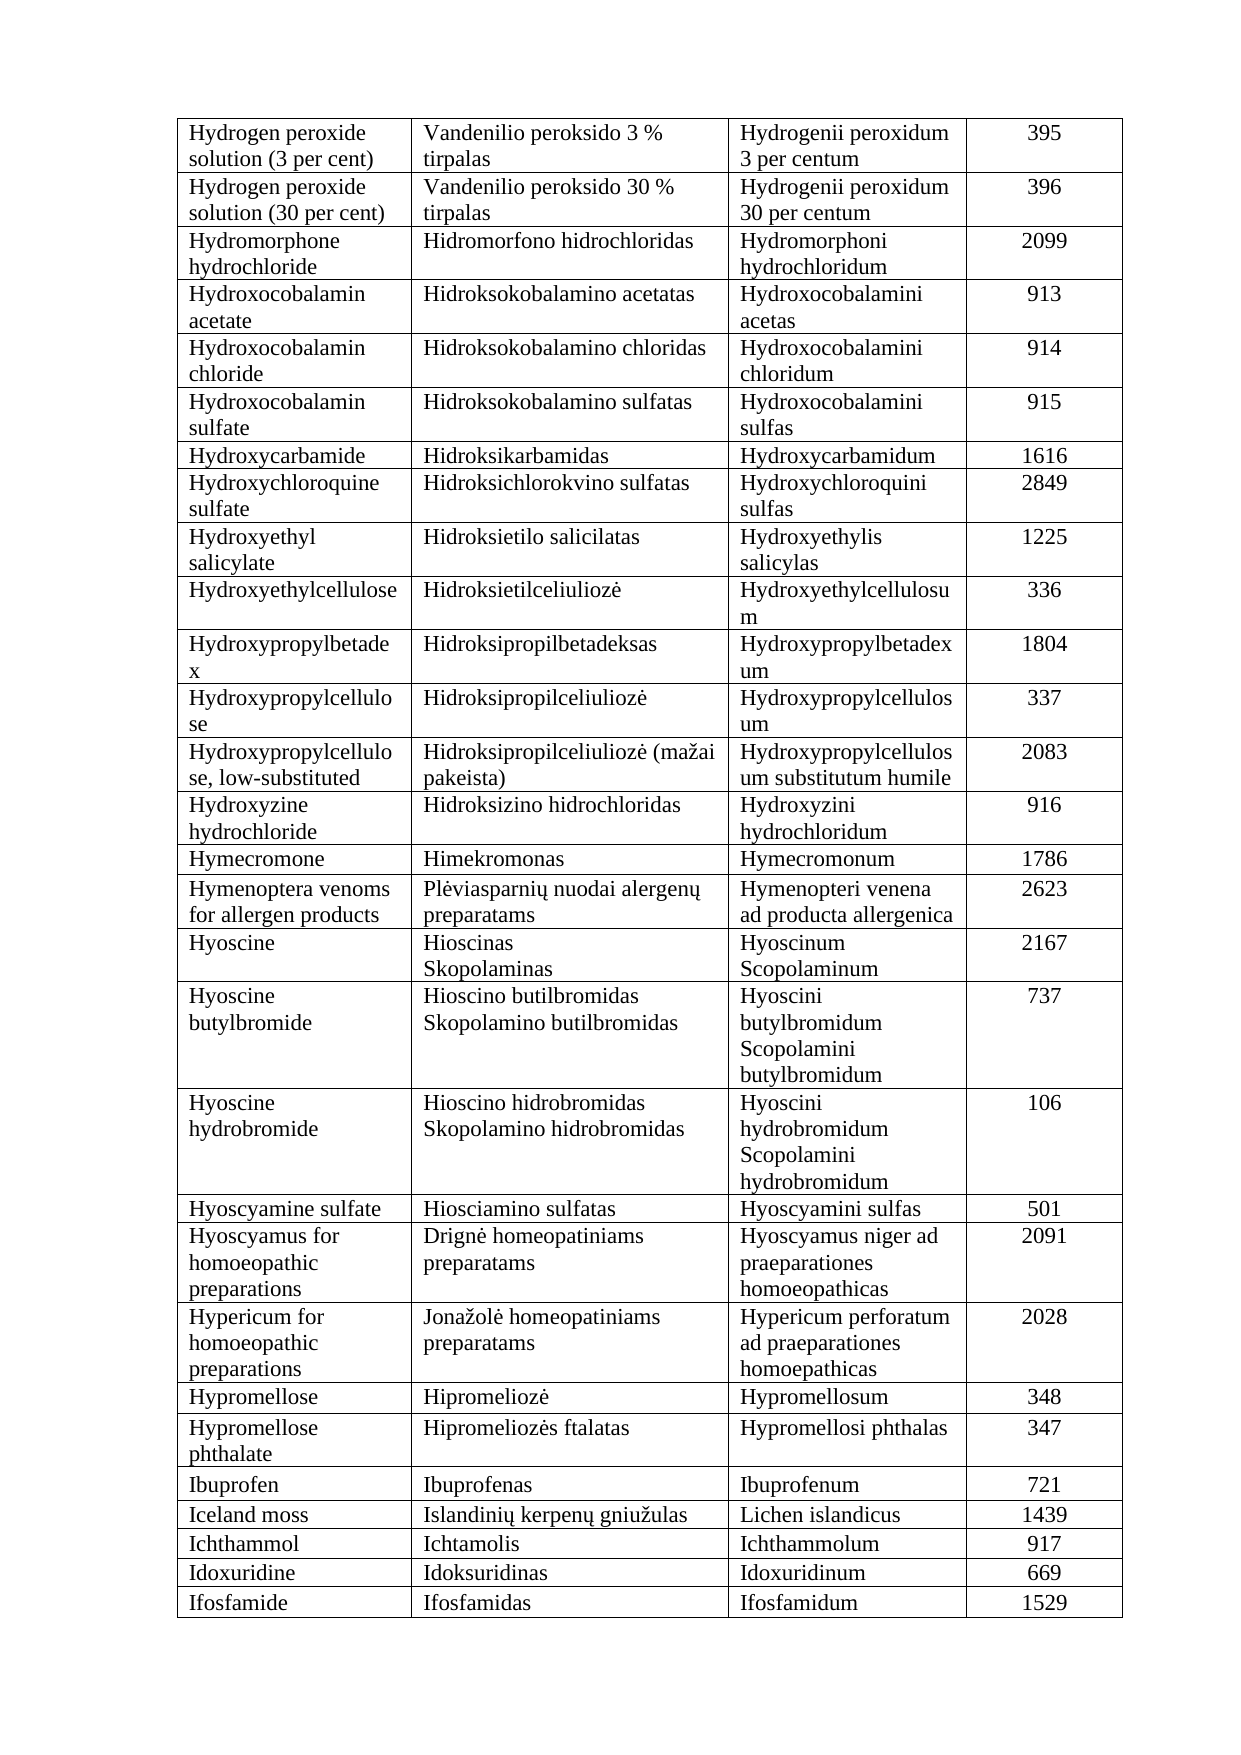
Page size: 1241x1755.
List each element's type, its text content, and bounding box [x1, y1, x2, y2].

table_cell Hidromorfono hidrochloridas [412, 227, 728, 279]
table_cell 1786 [967, 845, 1122, 874]
table_cell Hidroksipropilceliuliozė (mažai pakeista) [412, 738, 728, 791]
table_cell Hydroxocobalamin chloride [178, 334, 411, 387]
table_cell 2167 [967, 929, 1122, 981]
table_cell Hyoscini hydrobromidum Scopolamini hydrobromidum [729, 1089, 966, 1194]
table_cell 916 [967, 792, 1122, 844]
table_cell Ibuprofenas [412, 1467, 728, 1500]
table_cell Hidroksokobalamino sulfatas [412, 388, 728, 441]
table_cell Hydroxocobalamini acetas [729, 280, 966, 333]
table_cell Hymenopteri venena ad producta allergenica [729, 875, 966, 927]
table_cell Ibuprofen [178, 1467, 411, 1500]
table_cell Hydrogen peroxide solution (30 per cent) [178, 173, 411, 226]
table_cell 106 [967, 1089, 1122, 1194]
table_cell Hioscino butilbromidas Skopolamino butilbromidas [412, 982, 728, 1088]
table_cell Hypromellosi phthalas [729, 1414, 966, 1466]
table_cell Hidroksokobalamino chloridas [412, 334, 728, 387]
table_cell Hyoscyamus for homoeopathic preparations [178, 1223, 411, 1302]
table_cell Hyoscyamini sulfas [729, 1195, 966, 1222]
table_cell Lichen islandicus [729, 1501, 966, 1528]
table_cell Hydroxychloroquini sulfas [729, 469, 966, 522]
table_cell Ichtamolis [412, 1529, 728, 1558]
table_cell Hydroxypropylbetadex [178, 630, 411, 683]
table_cell Idoksuridinas [412, 1559, 728, 1586]
table_cell Hydroxyethyl salicylate [178, 523, 411, 576]
table_cell 2083 [967, 738, 1122, 791]
table_cell 1804 [967, 630, 1122, 683]
table_cell Hypromellose phthalate [178, 1414, 411, 1466]
table_cell Hioscinas Skopolaminas [412, 929, 728, 981]
table_cell 669 [967, 1559, 1122, 1586]
table_cell Drignė homeopatiniams preparatams [412, 1223, 728, 1302]
table_cell Hyoscine butylbromide [178, 982, 411, 1088]
table_cell Hymecromonum [729, 845, 966, 874]
table_cell Hydroxypropylcellulose, low-substituted [178, 738, 411, 791]
table_cell Hyoscinum Scopolaminum [729, 929, 966, 981]
table_cell Hydrogen peroxide solution (3 per cent) [178, 119, 411, 172]
table_cell Ibuprofenum [729, 1467, 966, 1500]
table_cell Hipromeliozė [412, 1383, 728, 1412]
table_cell Hidroksipropilceliuliozė [412, 684, 728, 737]
table_cell Hioscino hidrobromidas Skopolamino hidrobromidas [412, 1089, 728, 1194]
table_cell Hydroxyethylis salicylas [729, 523, 966, 576]
table_cell Hymecromone [178, 845, 411, 874]
table_cell Vandenilio peroksido 3 % tirpalas [412, 119, 728, 172]
table_cell Hydromorphoni hydrochloridum [729, 227, 966, 279]
table_cell Hydroxocobalamin sulfate [178, 388, 411, 441]
table_cell Hypericum for homoeopathic preparations [178, 1303, 411, 1382]
table_cell Ichthammolum [729, 1529, 966, 1558]
table_cell Hidroksietilceliuliozė [412, 577, 728, 629]
table_cell Hydroxychloroquine sulfate [178, 469, 411, 522]
table_cell Idoxuridinum [729, 1559, 966, 1586]
table_cell 2623 [967, 875, 1122, 927]
table_cell 1616 [967, 442, 1122, 468]
table_cell 914 [967, 334, 1122, 387]
table_cell 917 [967, 1529, 1122, 1558]
table_cell Hydroxocobalamini chloridum [729, 334, 966, 387]
table_cell Hydrogenii peroxidum 30 per centum [729, 173, 966, 226]
table_cell Hydroxycarbamidum [729, 442, 966, 468]
table_cell 337 [967, 684, 1122, 737]
table_cell Hidroksizino hidrochloridas [412, 792, 728, 844]
table_cell Hydroxyethylcellulosum [729, 577, 966, 629]
table_cell Idoxuridine [178, 1559, 411, 1586]
table_cell Hydroxypropylcellulosum substitutum humile [729, 738, 966, 791]
table_cell Hydroxyzini hydrochloridum [729, 792, 966, 844]
table_cell Hidroksietilo salicilatas [412, 523, 728, 576]
table_cell Ifosfamide [178, 1587, 411, 1617]
table_cell Islandinių kerpenų gniužulas [412, 1501, 728, 1528]
table_cell 737 [967, 982, 1122, 1088]
table_cell Ifosfamidum [729, 1587, 966, 1617]
table_cell Hyoscyamine sulfate [178, 1195, 411, 1222]
table_cell Jonažolė homeopatiniams preparatams [412, 1303, 728, 1382]
table_cell Hydroxyzine hydrochloride [178, 792, 411, 844]
table_cell Hyoscine hydrobromide [178, 1089, 411, 1194]
table_cell 501 [967, 1195, 1122, 1222]
table_cell Hidroksichlorokvino sulfatas [412, 469, 728, 522]
table_cell Hypromellosum [729, 1383, 966, 1412]
table_cell 395 [967, 119, 1122, 172]
table_cell Hydroxypropylbetadexum [729, 630, 966, 683]
table_cell Hypericum perforatum ad praeparationes homoepathicas [729, 1303, 966, 1382]
table_cell Hydromorphone hydrochloride [178, 227, 411, 279]
table_cell Iceland moss [178, 1501, 411, 1528]
table_cell 348 [967, 1383, 1122, 1412]
table_cell Plėviasparnių nuodai alergenų preparatams [412, 875, 728, 927]
table_cell Hydroxocobalamini sulfas [729, 388, 966, 441]
table_cell 347 [967, 1414, 1122, 1466]
table_cell Hipromeliozės ftalatas [412, 1414, 728, 1466]
table_cell 336 [967, 577, 1122, 629]
table_cell 2091 [967, 1223, 1122, 1302]
table_cell 1529 [967, 1587, 1122, 1617]
table_cell Hidroksikarbamidas [412, 442, 728, 468]
table_cell 1439 [967, 1501, 1122, 1528]
table_cell 2028 [967, 1303, 1122, 1382]
table_cell Hymenoptera venoms for allergen products [178, 875, 411, 927]
table_cell Hydroxypropylcellulose [178, 684, 411, 737]
table_cell 2099 [967, 227, 1122, 279]
table_cell 913 [967, 280, 1122, 333]
table_cell 2849 [967, 469, 1122, 522]
table_cell Hidroksipropilbetadeksas [412, 630, 728, 683]
table_cell Hydroxyethylcellulose [178, 577, 411, 629]
table_cell Ifosfamidas [412, 1587, 728, 1617]
table_cell Hydroxycarbamide [178, 442, 411, 468]
table_cell Himekromonas [412, 845, 728, 874]
table_cell Vandenilio peroksido 30 % tirpalas [412, 173, 728, 226]
table_cell Hiosciamino sulfatas [412, 1195, 728, 1222]
table_cell Hyoscyamus niger ad praeparationes homoeopathicas [729, 1223, 966, 1302]
table_cell 915 [967, 388, 1122, 441]
table_cell Hydroxypropylcellulosum [729, 684, 966, 737]
table_cell Hydroxocobalamin acetate [178, 280, 411, 333]
table_cell 1225 [967, 523, 1122, 576]
table_cell Hyoscini butylbromidum Scopolamini butylbromidum [729, 982, 966, 1088]
table_cell 396 [967, 173, 1122, 226]
table_cell Hyoscine [178, 929, 411, 981]
table_cell Hypromellose [178, 1383, 411, 1412]
table_cell Hydrogenii peroxidum 3 per centum [729, 119, 966, 172]
table_cell 721 [967, 1467, 1122, 1500]
table_cell Hidroksokobalamino acetatas [412, 280, 728, 333]
table_cell Ichthammol [178, 1529, 411, 1558]
